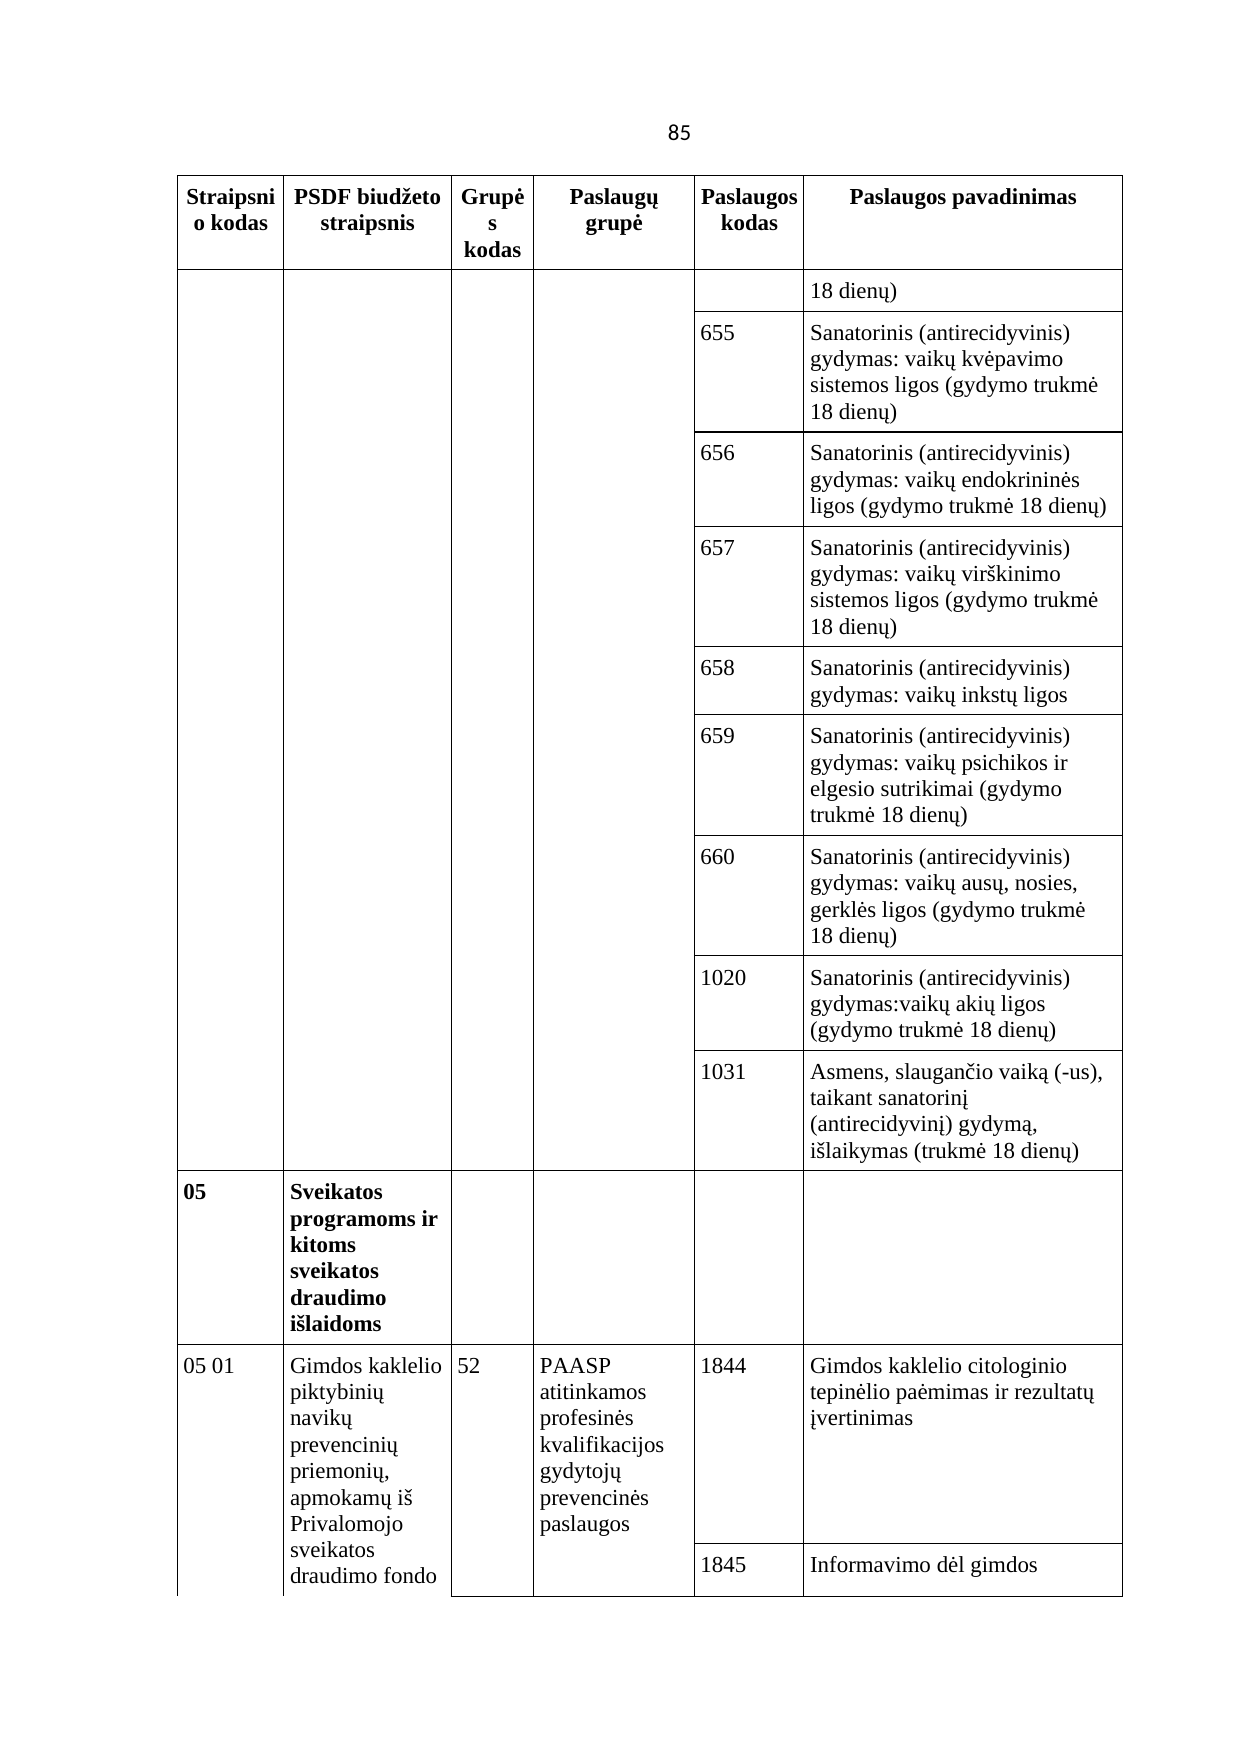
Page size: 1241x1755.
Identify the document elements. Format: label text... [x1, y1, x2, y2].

table_cell [178, 431, 283, 526]
table_cell [178, 835, 283, 955]
table_cell [178, 526, 283, 646]
table_cell Gimdos kaklelio citologinio tepinėlio paėmimas ir rezultatų įvertinimas [804, 1345, 1122, 1543]
table_cell [284, 431, 451, 526]
table_cell 52 [452, 1345, 533, 1543]
table_header Straipsnio kodas [178, 176, 283, 269]
table_cell [178, 270, 283, 311]
table_cell [534, 646, 694, 714]
table_cell [178, 646, 283, 714]
table_cell [534, 714, 694, 835]
table_cell [452, 431, 533, 526]
table_cell 656 [695, 433, 803, 526]
table_cell Asmens, slaugančio vaiką (-us), taikant sanatorinį (antirecidyvinį) gydymą, išlaikymas (trukmė 18 dienų) [804, 1051, 1122, 1170]
table_cell 659 [695, 715, 803, 835]
table_cell [534, 955, 694, 1050]
table_cell [178, 955, 283, 1050]
table_cell 05 01 [178, 1345, 283, 1543]
table_cell [178, 311, 283, 431]
table_cell [534, 270, 694, 311]
table_cell [534, 1050, 694, 1170]
table_cell [452, 526, 533, 646]
table_cell [534, 1543, 694, 1596]
table_header Paslaugos kodas [695, 176, 803, 269]
table_cell [534, 1171, 694, 1344]
table_cell [452, 714, 533, 835]
table_cell Sanatorinis (antirecidyvinis) gydymas: vaikų virškinimo sistemos ligos (gydymo trukmė 18 dienų) [804, 527, 1122, 646]
table_cell 1845 [695, 1544, 803, 1596]
table_cell [452, 1050, 533, 1170]
table_cell [284, 646, 451, 714]
table_cell [284, 955, 451, 1050]
table_cell Sanatorinis (antirecidyvinis) gydymas: vaikų endokrininės ligos (gydymo trukmė 18 dienų) [804, 433, 1122, 526]
table_cell Gimdos kaklelio piktybinių navikų prevencinių priemonių, apmokamų iš Privalomojo sveikatos draudimo fondo [284, 1345, 451, 1596]
table_cell Sanatorinis (antirecidyvinis) gydymas: vaikų inkstų ligos [804, 647, 1122, 714]
table_cell PAASP atitinkamos profesinės kvalifikacijos gydytojų prevencinės paslaugos [534, 1345, 694, 1543]
table_cell [284, 311, 451, 431]
table_header PSDF biudžeto straipsnis [284, 176, 451, 269]
table_cell Informavimo dėl gimdos [804, 1544, 1122, 1596]
table_cell [178, 1543, 283, 1596]
table_cell [534, 431, 694, 526]
table_cell [284, 835, 451, 955]
table_header Grupės kodas [452, 176, 533, 269]
table_cell [452, 646, 533, 714]
table_header Paslaugų grupė [534, 176, 694, 269]
table_cell [284, 270, 451, 311]
table_cell [178, 714, 283, 835]
table_cell 660 [695, 836, 803, 955]
table_cell 1020 [695, 956, 803, 1050]
table_cell 655 [695, 312, 803, 431]
table_cell 1031 [695, 1051, 803, 1170]
table_cell [452, 1543, 533, 1596]
table_cell [452, 270, 533, 311]
table_cell [534, 311, 694, 431]
table_cell 18 dienų) [804, 270, 1122, 311]
table_cell 1844 [695, 1345, 803, 1543]
table_cell 05 [178, 1171, 283, 1344]
table_cell [178, 1050, 283, 1170]
table_cell [452, 311, 533, 431]
table_header Paslaugos pavadinimas [804, 176, 1122, 269]
table_cell Sanatorinis (antirecidyvinis) gydymas: vaikų psichikos ir elgesio sutrikimai (gydymo trukmė 18 dienų) [804, 715, 1122, 835]
table_cell 658 [695, 647, 803, 714]
table_cell [804, 1171, 1122, 1344]
table_cell [695, 270, 803, 311]
table_cell Sanatorinis (antirecidyvinis) gydymas:vaikų akių ligos (gydymo trukmė 18 dienų) [804, 956, 1122, 1050]
table_cell Sveikatos programoms ir kitoms sveikatos draudimo išlaidoms [284, 1171, 451, 1344]
table_cell [284, 714, 451, 835]
table_cell Sanatorinis (antirecidyvinis) gydymas: vaikų kvėpavimo sistemos ligos (gydymo trukmė 18 dienų) [804, 312, 1122, 431]
table_cell [534, 526, 694, 646]
table_cell [452, 955, 533, 1050]
table_cell 657 [695, 527, 803, 646]
table_cell [695, 1171, 803, 1344]
table_cell [534, 835, 694, 955]
table_cell Sanatorinis (antirecidyvinis) gydymas: vaikų ausų, nosies, gerklės ligos (gydymo trukmė 18 dienų) [804, 836, 1122, 955]
table_cell [452, 835, 533, 955]
table_cell [284, 526, 451, 646]
table_cell [452, 1171, 533, 1344]
table_cell [284, 1050, 451, 1170]
